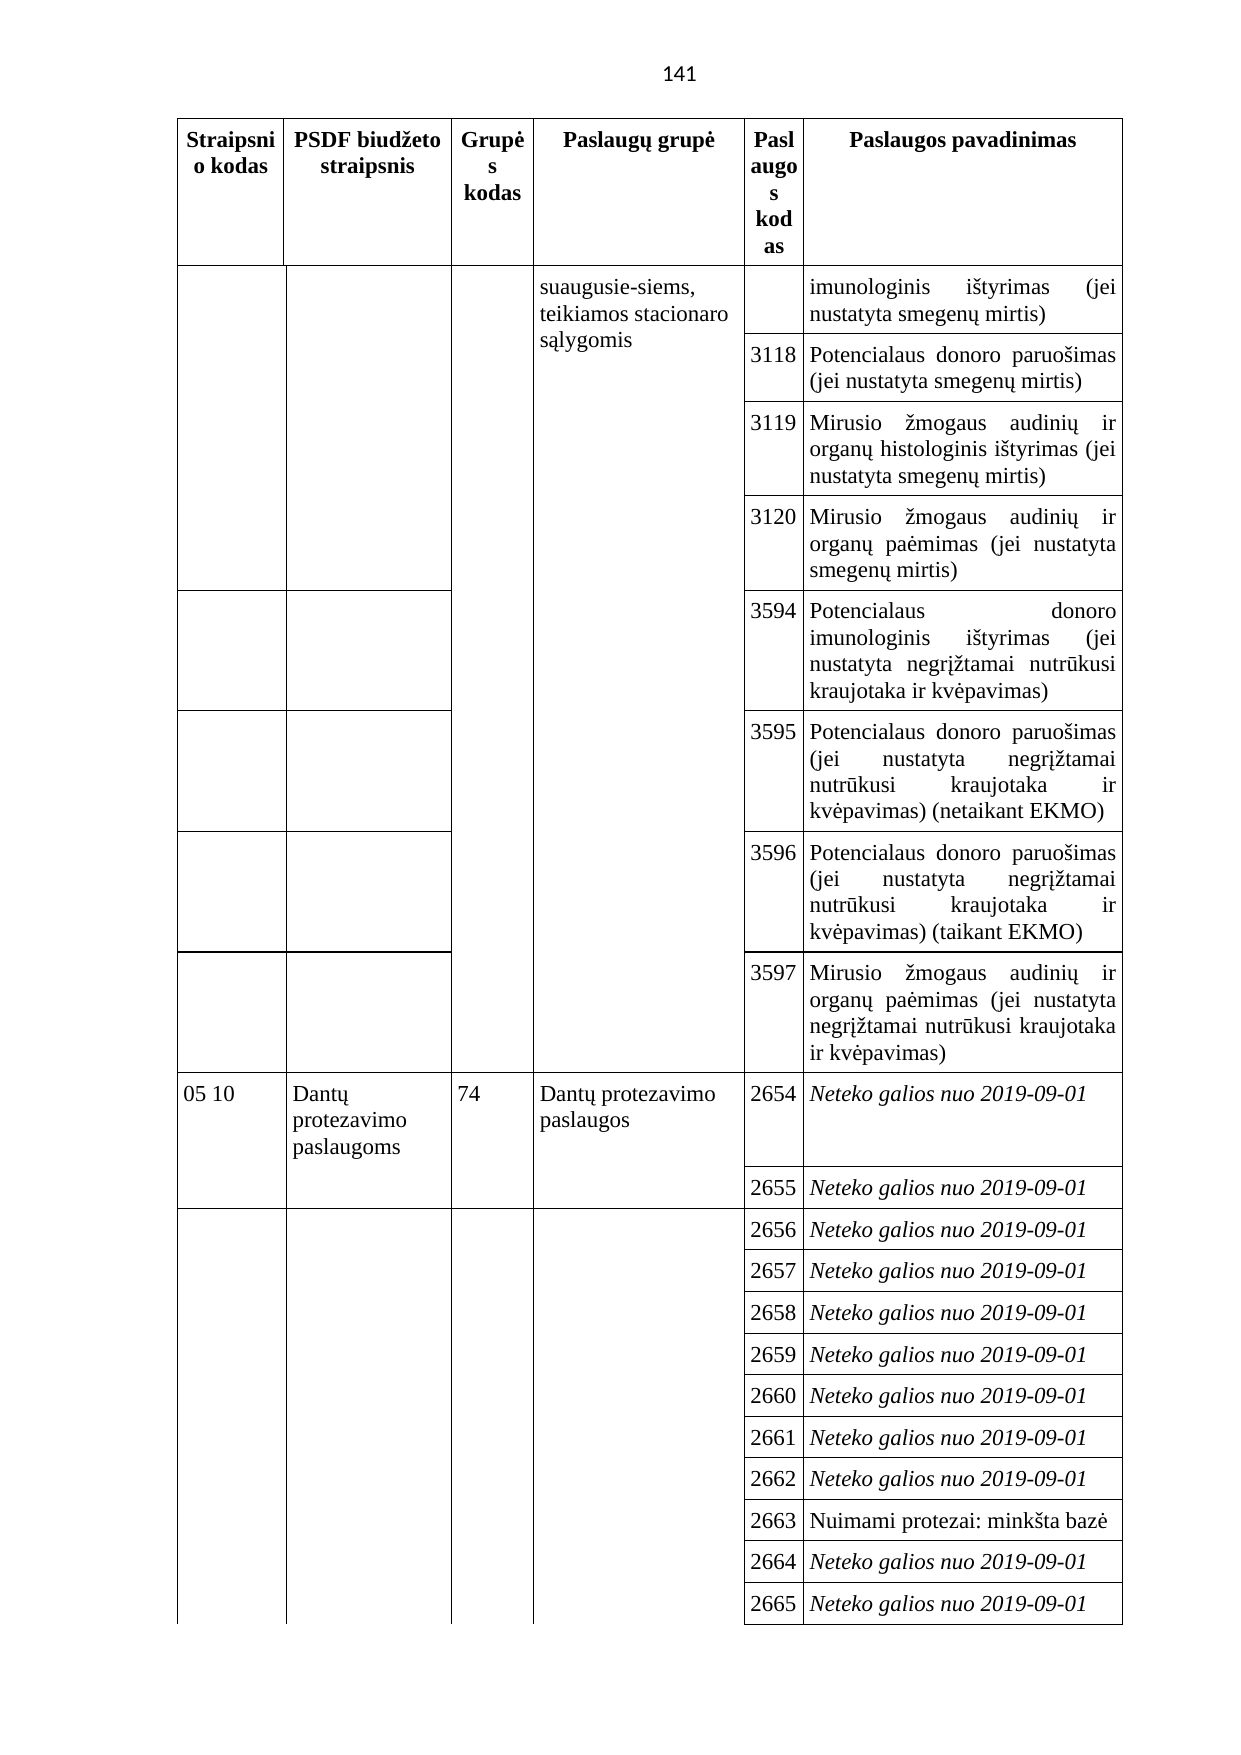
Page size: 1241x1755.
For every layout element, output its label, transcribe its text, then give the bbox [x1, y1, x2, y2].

table_cell [178, 1457, 286, 1499]
table_cell [287, 1540, 451, 1582]
table_cell [452, 1582, 533, 1623]
table_cell [287, 711, 451, 831]
table_cell Neteko galios nuo 2019-09-01 [804, 1167, 1122, 1208]
table_cell [534, 1249, 744, 1291]
table_cell 74 [452, 1073, 533, 1166]
table_cell 3597 [745, 953, 803, 1072]
table_cell [452, 1209, 533, 1249]
table_cell [534, 1333, 744, 1374]
table_header Grupės kodas [452, 119, 533, 265]
table_cell Potencialaus donoro paruošimas (jei nustatyta negrįžtamai nutrūkusi kraujotaka ir kvėpavimas) (netaikant EKMO) [804, 711, 1122, 831]
table_cell [178, 591, 286, 710]
table_cell [534, 1540, 744, 1582]
table_cell Dantų protezavimo paslaugoms [287, 1073, 451, 1166]
table_cell 2657 [745, 1250, 803, 1291]
table_cell 3120 [745, 496, 803, 589]
table_cell [452, 1416, 533, 1457]
table_cell 2654 [745, 1073, 803, 1166]
table_cell Neteko galios nuo 2019-09-01 [804, 1073, 1122, 1166]
table_cell [178, 1166, 286, 1208]
table_cell [452, 1499, 533, 1540]
table_cell [178, 953, 286, 1072]
table_header Straipsnio kodas [178, 119, 283, 265]
table_cell [534, 1291, 744, 1332]
table_cell [287, 1249, 451, 1291]
table_cell 2660 [745, 1375, 803, 1416]
table_cell 05 10 [178, 1073, 286, 1166]
table_cell [287, 1457, 451, 1499]
table_cell [178, 711, 286, 831]
table_cell [178, 1582, 286, 1623]
table_cell 2665 [745, 1583, 803, 1623]
table_cell Nuimami protezai: minkšta bazė [804, 1500, 1122, 1540]
table_cell [178, 1499, 286, 1540]
table_cell [178, 1333, 286, 1374]
table_cell [452, 1333, 533, 1374]
table_cell [745, 266, 803, 333]
table_cell [452, 1374, 533, 1416]
table_cell [452, 1249, 533, 1291]
table_header Paslaugos pavadinimas [804, 119, 1122, 265]
table_cell [287, 591, 451, 710]
table_cell [534, 1416, 744, 1457]
table_cell [534, 1582, 744, 1623]
table_cell [452, 1166, 533, 1208]
table_cell [534, 1374, 744, 1416]
table_cell 2658 [745, 1292, 803, 1332]
table_cell Mirusio žmogaus audinių ir organų histologinis ištyrimas (jei nustatyta smegenų mirtis) [804, 402, 1122, 495]
table_cell Neteko galios nuo 2019-09-01 [804, 1292, 1122, 1332]
table_cell 3119 [745, 402, 803, 495]
table_cell [452, 1291, 533, 1332]
table_cell [178, 1374, 286, 1416]
table_cell 3595 [745, 711, 803, 831]
table_header Paslaugų grupė [534, 119, 744, 265]
table_cell [178, 832, 286, 951]
table_cell 2662 [745, 1458, 803, 1499]
table_cell Mirusio žmogaus audinių ir organų paėmimas (jei nustatyta negrįžtamai nutrūkusi kraujotaka ir kvėpavimas) [804, 953, 1122, 1072]
table_cell [534, 1166, 744, 1208]
table_cell 3596 [745, 832, 803, 951]
table_cell Potencialaus donoro paruošimas (jei nustatyta negrįžtamai nutrūkusi kraujotaka ir kvėpavimas) (taikant EKMO) [804, 832, 1122, 951]
table_cell Potencialaus donoro imunologinis ištyrimas (jei nustatyta negrįžtamai nutrūkusi kraujotaka ir kvėpavimas) [804, 591, 1122, 710]
table_cell 2655 [745, 1167, 803, 1208]
table_cell [287, 1374, 451, 1416]
table_cell [287, 1416, 451, 1457]
table_cell Neteko galios nuo 2019-09-01 [804, 1541, 1122, 1582]
table_cell [178, 1249, 286, 1291]
table_cell [452, 266, 533, 1072]
table_cell 3118 [745, 334, 803, 401]
table_cell suaugusie-siems, teikiamos stacionaro sąlygomis [534, 266, 744, 1072]
table_cell [287, 1209, 451, 1249]
table_cell [287, 1333, 451, 1374]
table_cell 3594 [745, 591, 803, 710]
table_cell 2659 [745, 1334, 803, 1374]
table_header PSDF biudžeto straipsnis [284, 119, 451, 265]
table_cell [287, 953, 451, 1072]
table_cell 2656 [745, 1209, 803, 1249]
table_cell Neteko galios nuo 2019-09-01 [804, 1334, 1122, 1374]
table_cell Neteko galios nuo 2019-09-01 [804, 1458, 1122, 1499]
table_cell Potencialaus donoro paruošimas (jei nustatyta smegenų mirtis) [804, 334, 1122, 401]
table_cell [534, 1209, 744, 1249]
table_cell Mirusio žmogaus audinių ir organų paėmimas (jei nustatyta smegenų mirtis) [804, 496, 1122, 589]
table_cell 2661 [745, 1417, 803, 1457]
table_cell [534, 1457, 744, 1499]
table_cell Neteko galios nuo 2019-09-01 [804, 1250, 1122, 1291]
table_cell Neteko galios nuo 2019-09-01 [804, 1375, 1122, 1416]
table_cell [178, 1540, 286, 1582]
table_cell [287, 832, 451, 951]
table_cell [287, 1582, 451, 1623]
table_cell Neteko galios nuo 2019-09-01 [804, 1583, 1122, 1623]
table_cell [178, 1291, 286, 1332]
table_cell [178, 1209, 286, 1249]
table_cell Neteko galios nuo 2019-09-01 [804, 1209, 1122, 1249]
table_cell [287, 1499, 451, 1540]
table_cell [452, 1457, 533, 1499]
table_cell [287, 266, 451, 589]
table_cell [452, 1540, 533, 1582]
table_cell [287, 1291, 451, 1332]
table_cell [178, 1416, 286, 1457]
table_cell [534, 1499, 744, 1540]
table_cell Dantų protezavimo paslaugos [534, 1073, 744, 1166]
table_cell imunologinis ištyrimas (jei nustatyta smegenų mirtis) [804, 266, 1122, 333]
table_cell 2664 [745, 1541, 803, 1582]
table_cell [287, 1166, 451, 1208]
table_cell 2663 [745, 1500, 803, 1540]
table_header Paslaugos kodas [745, 119, 803, 265]
table_cell Neteko galios nuo 2019-09-01 [804, 1417, 1122, 1457]
table_cell [178, 266, 286, 589]
